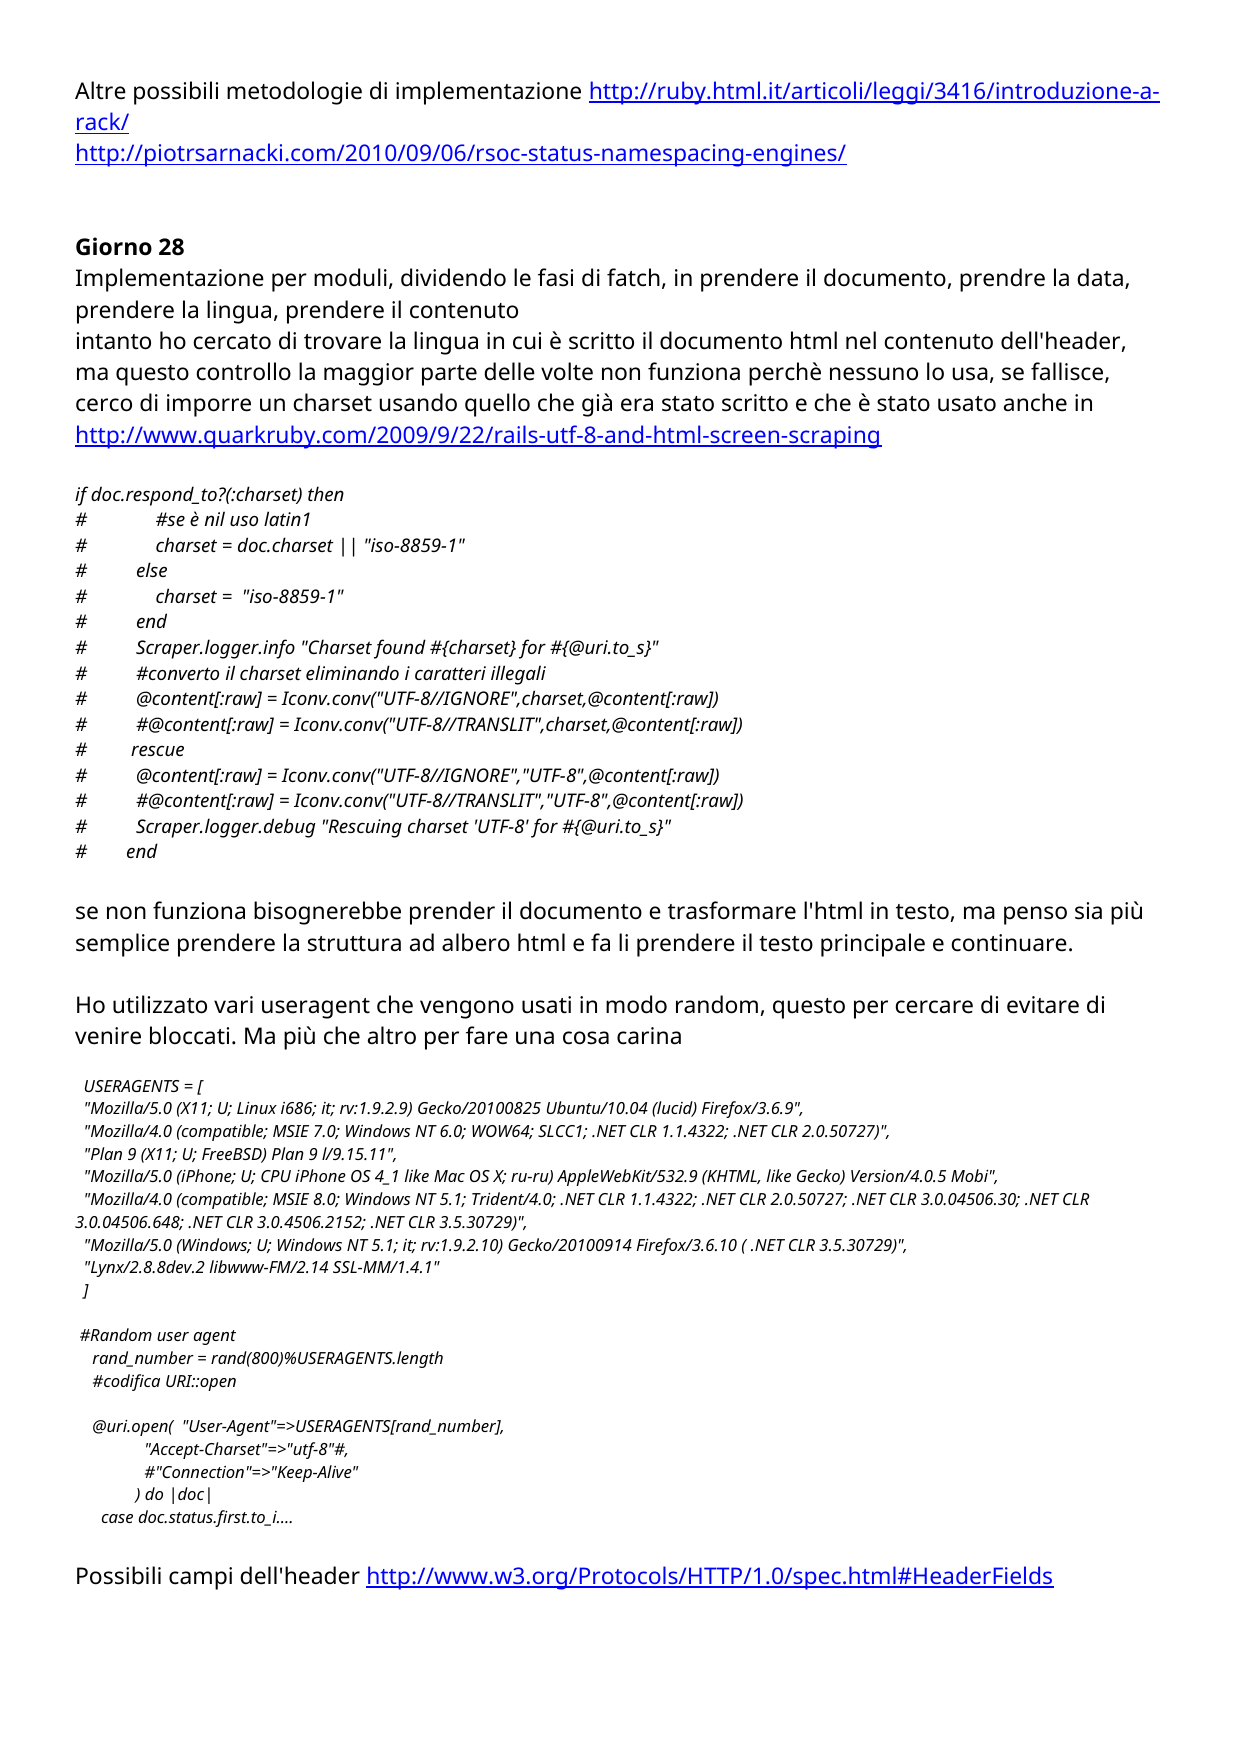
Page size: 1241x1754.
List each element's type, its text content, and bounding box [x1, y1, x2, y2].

text # #@content[:raw] = Iconv.conv("UTF-8//TRANSLIT",charset,@content[:raw]) [75, 711, 1162, 736]
text "Mozilla/4.0 (compatible; MSIE 7.0; Windows NT 6.0; WOW64; SLCC1; .NET CLR 1.1.4322; .NET CLR 2.0.50727)", [75, 1119, 1162, 1142]
text #codifica URI::open [75, 1369, 1162, 1392]
text # else [75, 558, 1162, 583]
text se non funziona bisognerebbe prender il documento e trasformare l'html in testo, ma penso sia più semplice prendere la struttura ad albero html e fa li prendere il testo principale e continuare. [75, 895, 1162, 958]
text ] [75, 1278, 1162, 1301]
text intanto ho cercato di trovare la lingua in cui è scritto il documento html nel contenuto dell'header, ma questo controllo la maggior parte delle volte non funziona perchè nessuno lo usa, se fallisce, cerco di imporre un charset usando quello che già era stato scritto e che è stato usato anche in http://www.quarkruby.com/2009/9/22/rails-utf-8-and-html-screen-scraping [75, 325, 1162, 450]
text # end [75, 838, 1162, 864]
text Altre possibili metodologie di implementazione http://ruby.html.it/articoli/leggi/3416/introduzione-a-rack/ [75, 75, 1162, 137]
text @uri.open( "User-Agent"=>USERAGENTS[rand_number], [75, 1415, 1162, 1437]
text "Mozilla/4.0 (compatible; MSIE 8.0; Windows NT 5.1; Trident/4.0; .NET CLR 1.1.4322; .NET CLR 2.0.50727; .NET CLR 3.0.04506.30; .NET CLR 3.0.04506.648; .NET CLR 3.0.4506.2152; .NET CLR 3.5.30729)", [75, 1188, 1162, 1233]
text Possibili campi dell'header http://www.w3.org/Protocols/HTTP/1.0/spec.html#HeaderFields [75, 1559, 1162, 1591]
text USERAGENTS = [ [75, 1074, 1162, 1097]
text if doc.respond_to?(:charset) then [75, 481, 1162, 507]
text # @content[:raw] = Iconv.conv("UTF-8//IGNORE","UTF-8",@content[:raw]) [75, 762, 1162, 787]
text case doc.status.first.to_i.... [75, 1506, 1162, 1528]
text rand_number = rand(800)%USERAGENTS.length [75, 1347, 1162, 1369]
text "Mozilla/5.0 (Windows; U; Windows NT 5.1; it; rv:1.9.2.10) Gecko/20100914 Firefox/3.6.10 ( .NET CLR 3.5.30729)", [75, 1233, 1162, 1256]
text # charset = doc.charset || "iso-8859-1" [75, 532, 1162, 558]
text # end [75, 609, 1162, 634]
text Ho utilizzato vari useragent che vengono usati in modo random, questo per cercare di evitare di venire bloccati. Ma più che altro per fare una cosa carina [75, 989, 1162, 1051]
text # #@content[:raw] = Iconv.conv("UTF-8//TRANSLIT","UTF-8",@content[:raw]) [75, 787, 1162, 813]
text "Accept-Charset"=>"utf-8"#, [75, 1437, 1162, 1460]
text http://piotrsarnacki.com/2010/09/06/rsoc-status-namespacing-engines/ [75, 137, 1162, 169]
text # rescue [75, 736, 1162, 762]
text # #se è nil uso latin1 [75, 507, 1162, 532]
text "Mozilla/5.0 (X11; U; Linux i686; it; rv:1.9.2.9) Gecko/20100825 Ubuntu/10.04 (lucid) Firefox/3.6.9", [75, 1097, 1162, 1119]
text # @content[:raw] = Iconv.conv("UTF-8//IGNORE",charset,@content[:raw]) [75, 685, 1162, 711]
text # charset = "iso-8859-1" [75, 583, 1162, 609]
text "Plan 9 (X11; U; FreeBSD) Plan 9 l/9.15.11", [75, 1142, 1162, 1165]
text Giorno 28 [75, 231, 1162, 262]
text Implementazione per moduli, dividendo le fasi di fatch, in prendere il documento, prendre la data, prendere la lingua, prendere il contenuto [75, 262, 1162, 325]
text "Mozilla/5.0 (iPhone; U; CPU iPhone OS 4_1 like Mac OS X; ru-ru) AppleWebKit/532.9 (KHTML, like Gecko) Version/4.0.5 Mobi", [75, 1165, 1162, 1188]
text #"Connection"=>"Keep-Alive" [75, 1460, 1162, 1483]
text # #converto il charset eliminando i caratteri illegali [75, 660, 1162, 685]
text # Scraper.logger.info "Charset found #{charset} for #{@uri.to_s}" [75, 634, 1162, 660]
text #Random user agent [75, 1324, 1162, 1347]
text ) do |doc| [75, 1483, 1162, 1506]
text "Lynx/2.8.8dev.2 libwww-FM/2.14 SSL-MM/1.4.1" [75, 1256, 1162, 1278]
text # Scraper.logger.debug "Rescuing charset 'UTF-8' for #{@uri.to_s}" [75, 813, 1162, 838]
